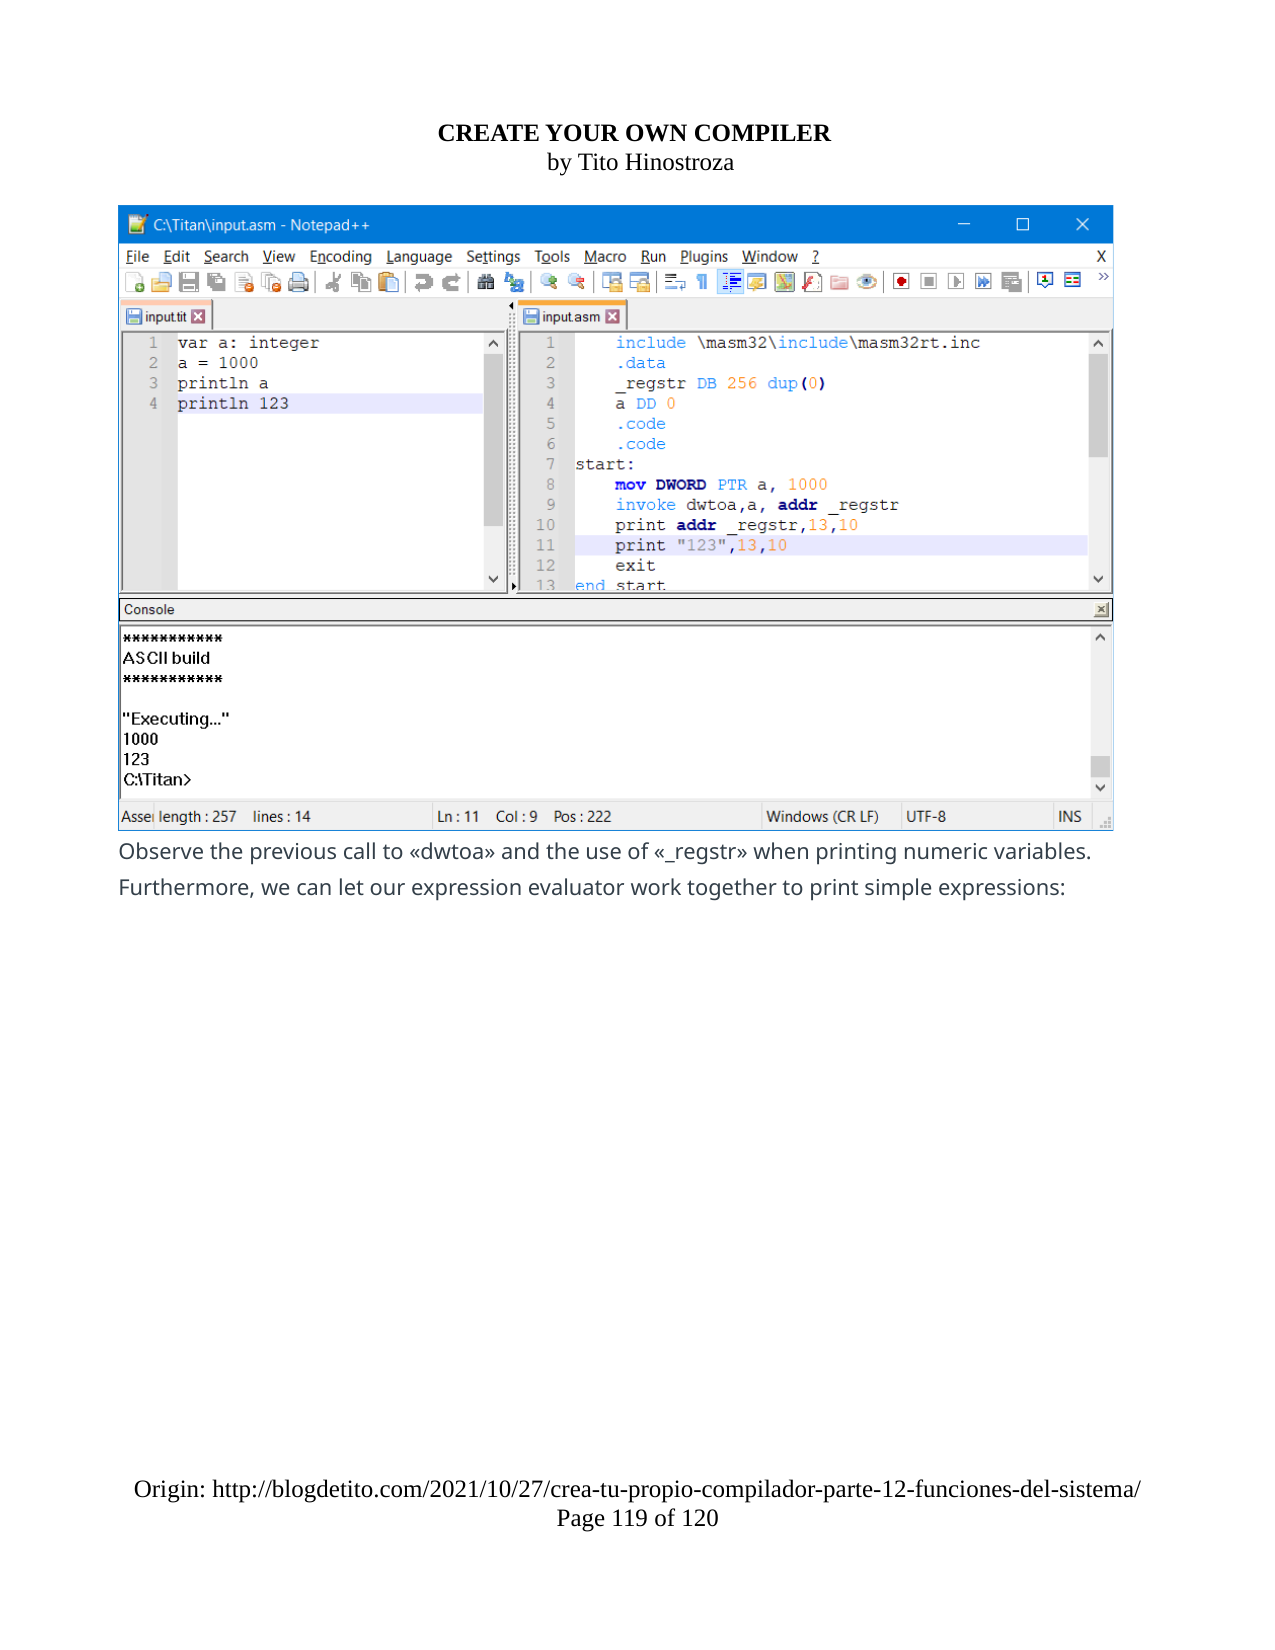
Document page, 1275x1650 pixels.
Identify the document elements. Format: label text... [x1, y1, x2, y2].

picture [118, 205, 1114, 831]
text Furthermore, we can let our expression evaluator work together to print simple expressions: [118, 872, 1157, 901]
text Observe the previous call to «dwtoa» and the use of «_regstr» when printing numeric variables. [118, 836, 1157, 866]
